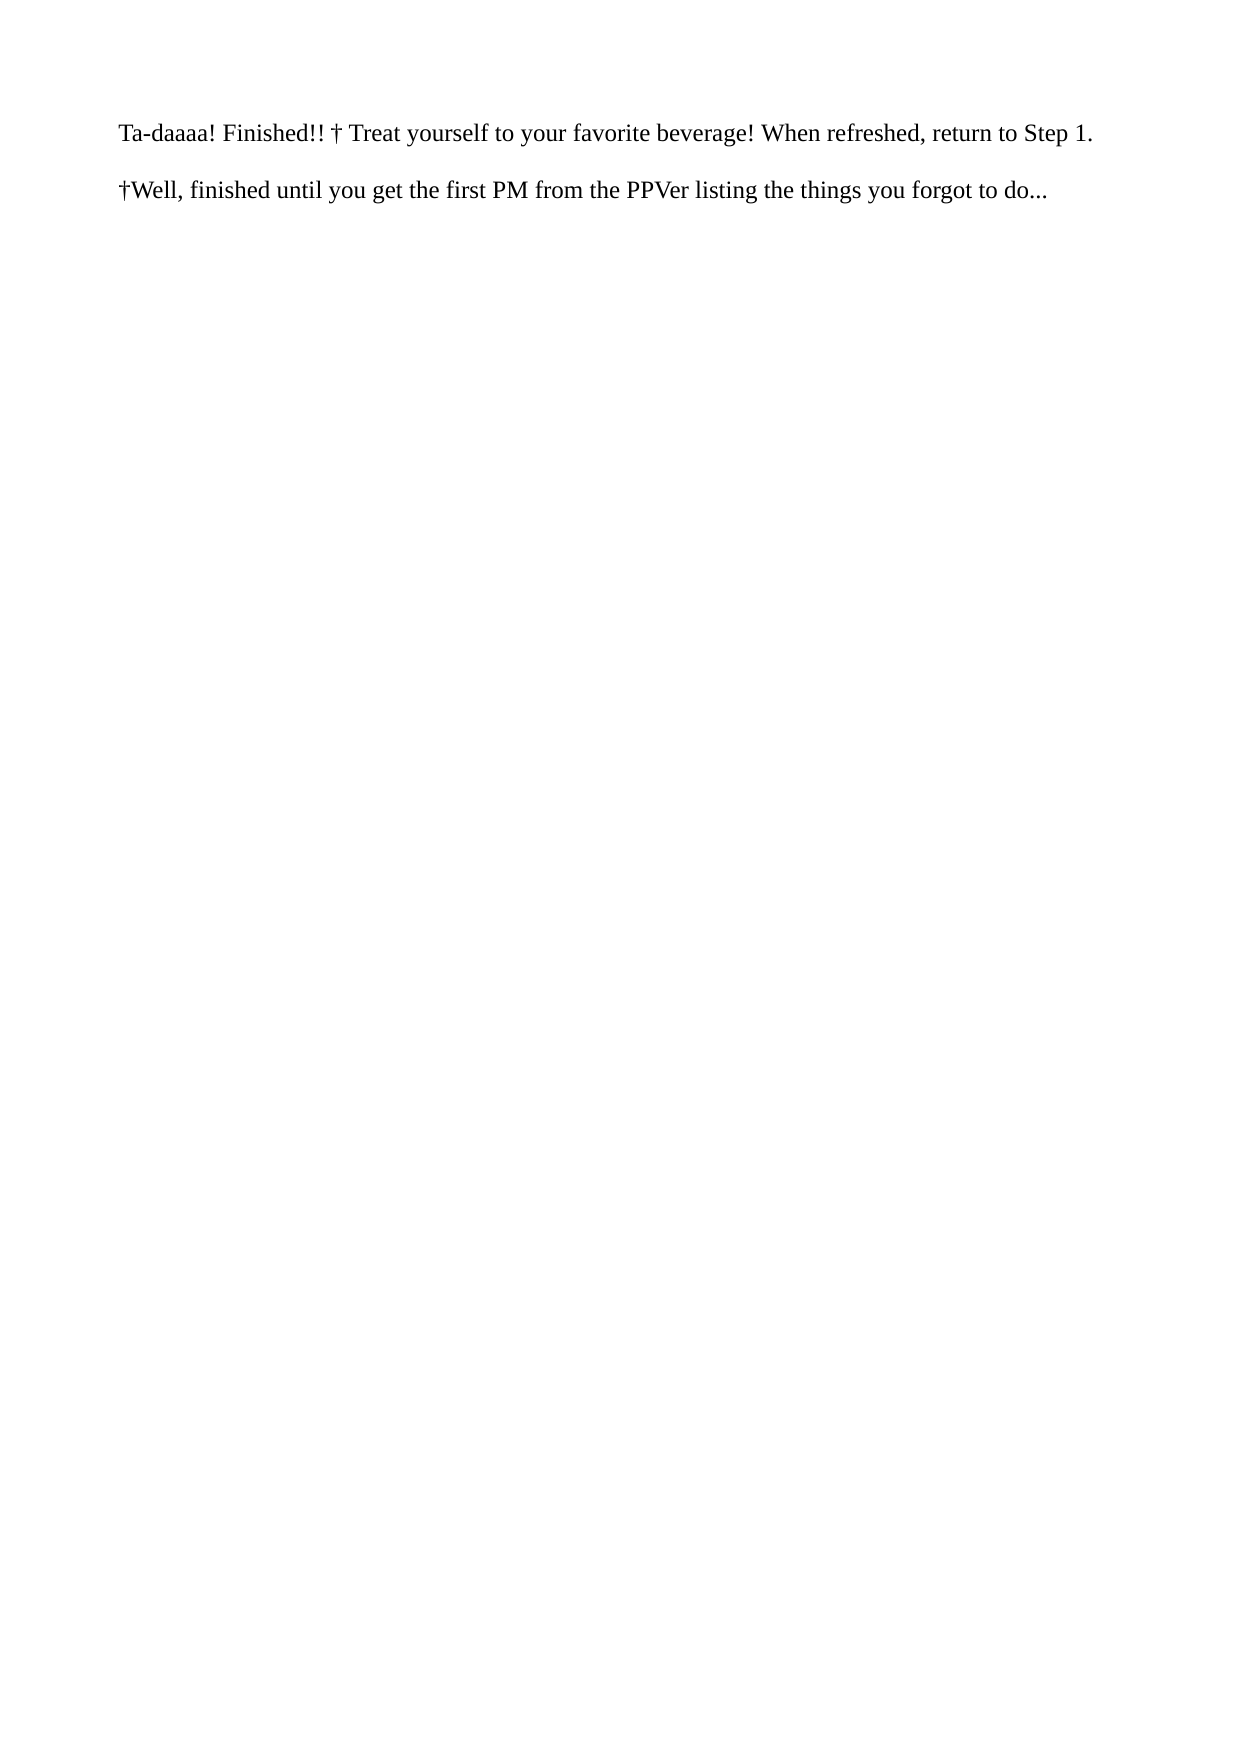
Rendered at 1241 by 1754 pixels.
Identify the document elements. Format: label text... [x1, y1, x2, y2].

text †Well, finished until you get the first PM from the PPVer listing the things you forgot to do... [118, 176, 1122, 204]
text Ta-daaaa! Finished!! † Treat yourself to your favorite beverage! When refreshed, return to Step 1. [118, 118, 1122, 147]
